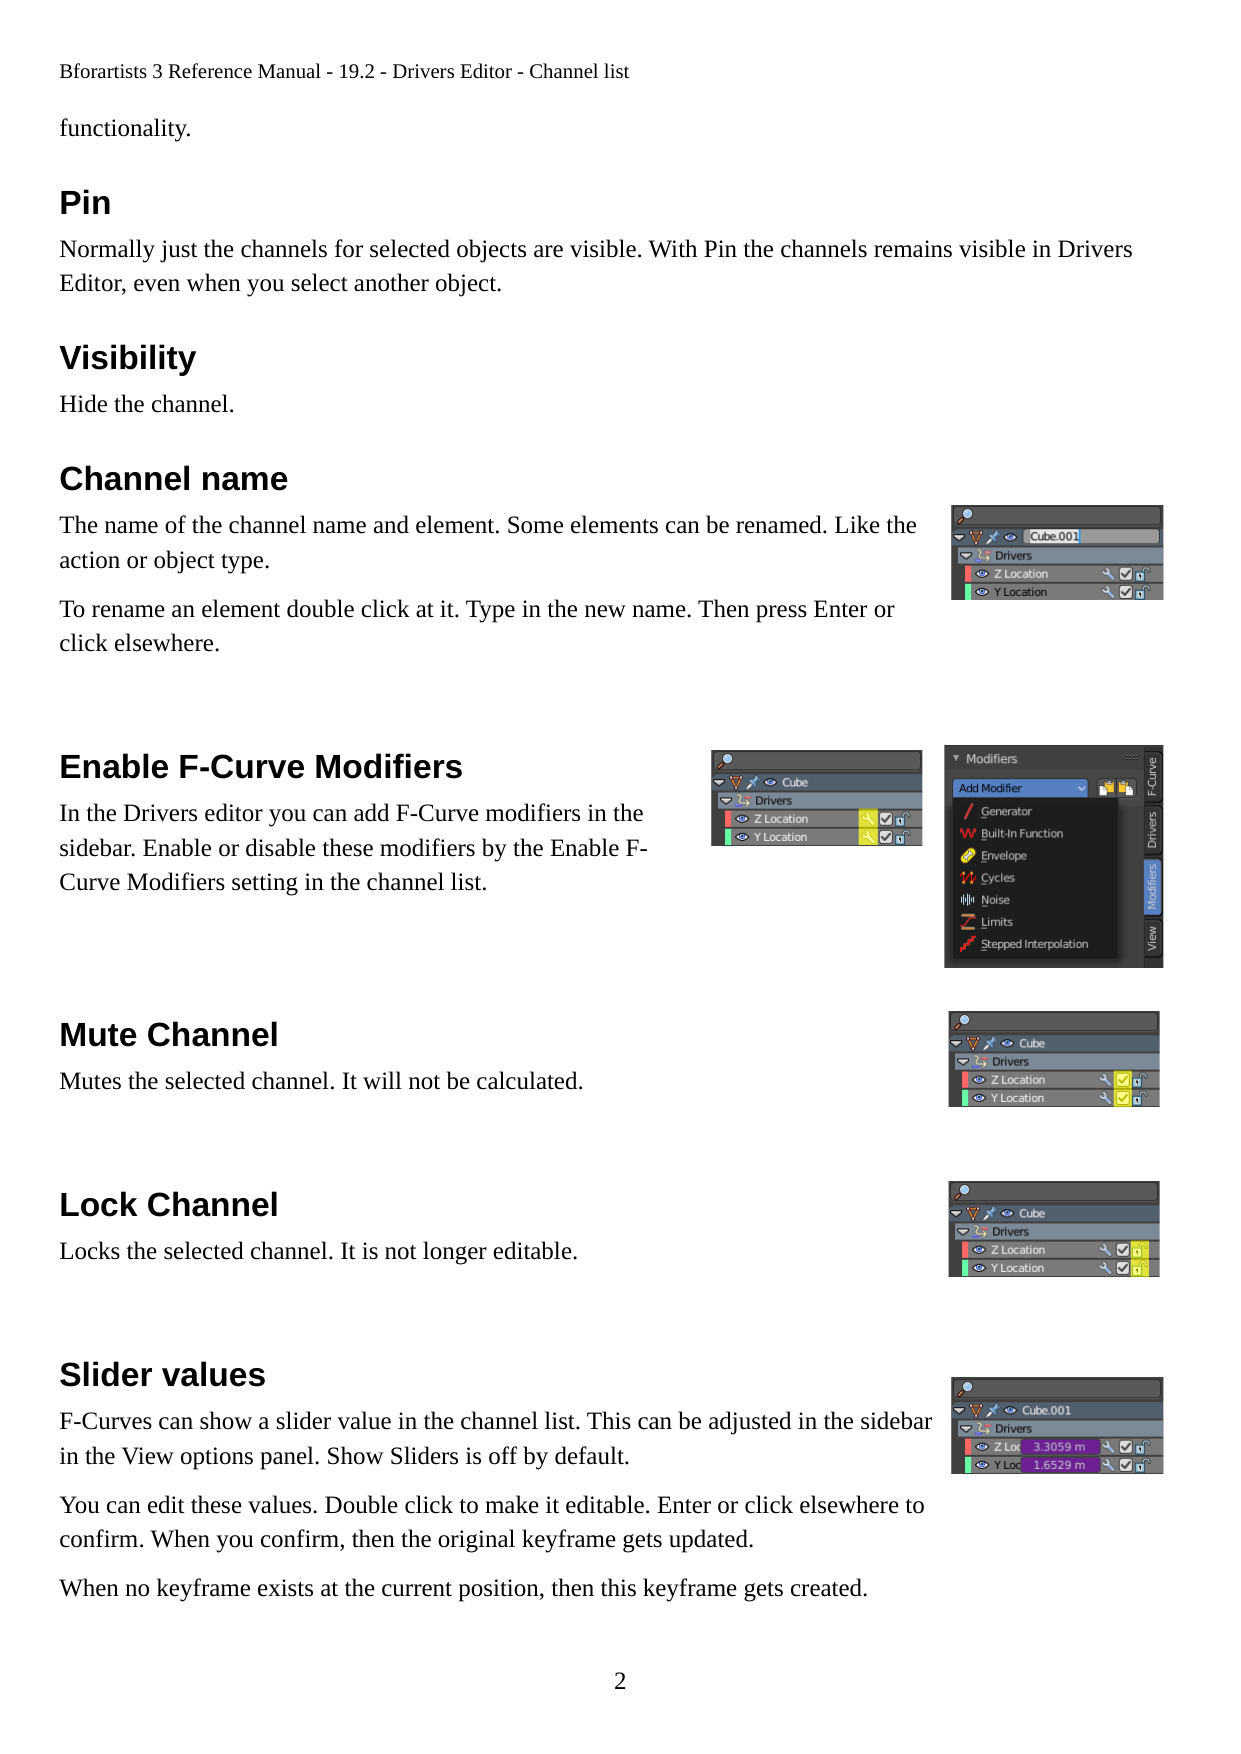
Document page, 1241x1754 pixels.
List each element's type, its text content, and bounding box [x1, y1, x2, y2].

text The name of the channel name and element. Some elements can be renamed. Like the action or object type. [59, 510, 951, 573]
text Hide the channel. [59, 389, 1181, 418]
text In the Drivers editor you can add F-Curve modifiers in the sidebar. Enable or disable these modifiers by the Enable F-Curve Modifiers setting in the channel list. [59, 798, 944, 896]
text Locks the selected channel. It is not longer editable. [59, 1236, 948, 1265]
text functionality. [59, 113, 1181, 141]
subtitle Channel name [59, 459, 1181, 498]
subtitle [1160, 1015, 1181, 1054]
picture [951, 1377, 1164, 1474]
text F-Curves can show a slider value in the channel list. This can be adjusted in the sidebar in the View options panel. Show Sliders is off by default. [59, 1406, 951, 1469]
picture [948, 1181, 1160, 1277]
picture [711, 750, 923, 846]
subtitle [1160, 1185, 1181, 1224]
subtitle [1164, 747, 1181, 786]
picture [951, 505, 1164, 600]
subtitle Pin [59, 182, 1181, 221]
text Normally just the channels for selected objects are visible. With Pin the channels remains visible in Drivers Editor, even when you select another object. [59, 234, 1181, 297]
text To rename an element double click at it. Type in the new name. Then press Enter or click elsewhere. [59, 594, 1181, 657]
text When no keyframe exists at the current position, then this keyframe gets created. [59, 1573, 1181, 1602]
subtitle Slider values [59, 1355, 1181, 1394]
subtitle Lock Channel [59, 1185, 948, 1224]
text You can edit these values. Double click to make it editable. Enter or click elsewhere to confirm. When you confirm, then the original keyframe gets updated. [59, 1490, 1181, 1553]
subtitle Visibility [59, 338, 1181, 377]
picture [944, 745, 1164, 968]
picture [948, 1011, 1160, 1107]
text Mutes the selected channel. It will not be calculated. [59, 1066, 948, 1095]
subtitle Enable F-Curve Modifiers [59, 747, 944, 786]
subtitle Mute Channel [59, 1015, 948, 1054]
